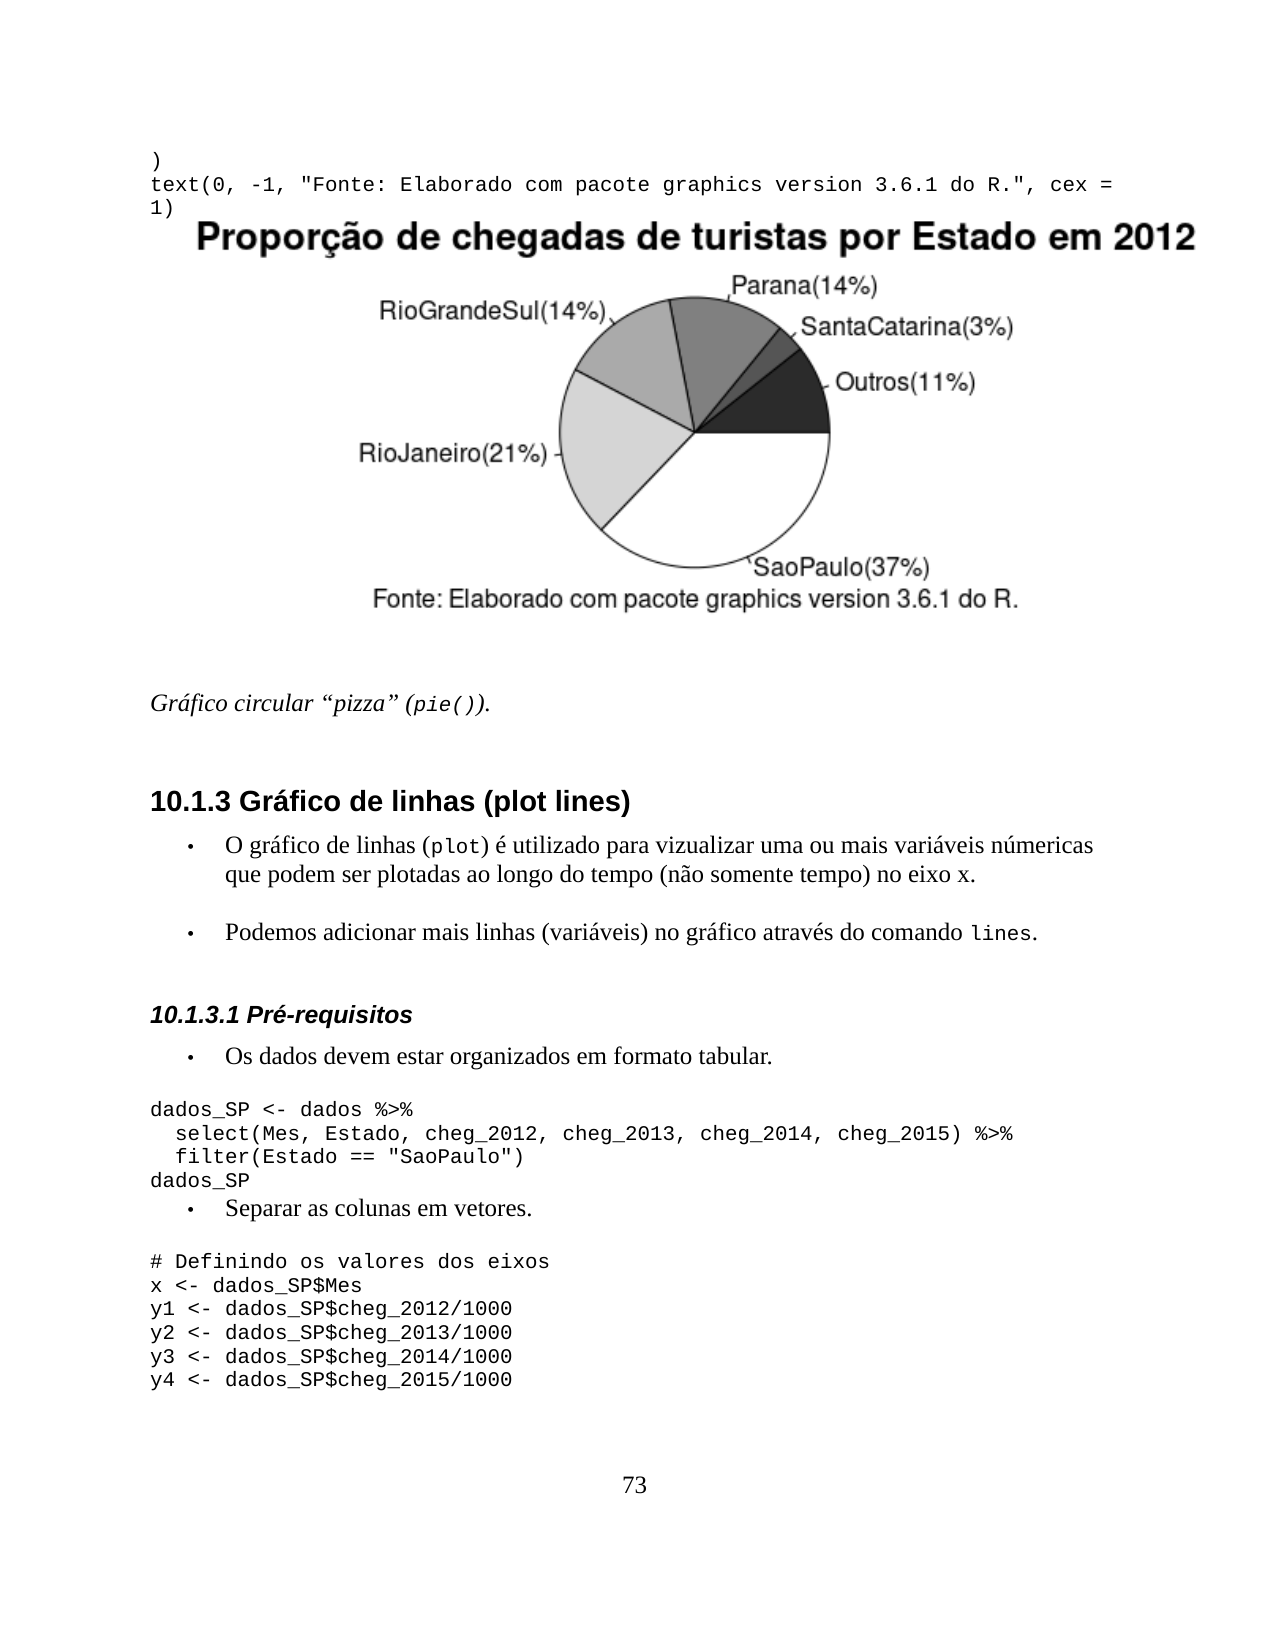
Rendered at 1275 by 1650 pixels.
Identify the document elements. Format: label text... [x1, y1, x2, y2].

text filter(Estado == "SaoPaulo") [150, 1146, 1125, 1170]
picture [150, 221, 1240, 676]
text text(0, -1, "Fonte: Elaborado com pacote graphics version 3.6.1 do R.", cex = 1) [150, 174, 1125, 221]
text dados_SP [150, 1170, 1125, 1193]
subtitle 10.1.3 Gráfico de linhas (plot lines) [150, 784, 1125, 817]
text ) [150, 150, 1125, 174]
text Gráfico circular “pizza” (pie()). [150, 688, 1125, 718]
list Os dados devem estar organizados em formato tabular. [187, 1041, 1125, 1099]
text dados_SP <- dados %>% [150, 1099, 1125, 1123]
list Separar as colunas em vetores. [187, 1193, 1125, 1251]
list O gráfico de linhas (plot) é utilizado para vizualizar uma ou mais variáveis númericas que podem ser plotadas ao longo do tempo (não somente tempo) no eixo x. [187, 830, 1125, 917]
text # Definindo os valores dos eixos [150, 1251, 1125, 1275]
list Podemos adicionar mais linhas (variáveis) no gráfico através do comando lines. [187, 917, 1125, 975]
text y4 <- dados_SP$cheg_2015/1000 [150, 1369, 1125, 1393]
text select(Mes, Estado, cheg_2012, cheg_2013, cheg_2014, cheg_2015) %>% [150, 1123, 1125, 1146]
text y3 <- dados_SP$cheg_2014/1000 [150, 1346, 1125, 1369]
text y1 <- dados_SP$cheg_2012/1000 [150, 1298, 1125, 1322]
subtitle 10.1.3.1 Pré-requisitos [150, 1000, 1125, 1029]
text y2 <- dados_SP$cheg_2013/1000 [150, 1322, 1125, 1346]
text x <- dados_SP$Mes [150, 1275, 1125, 1298]
